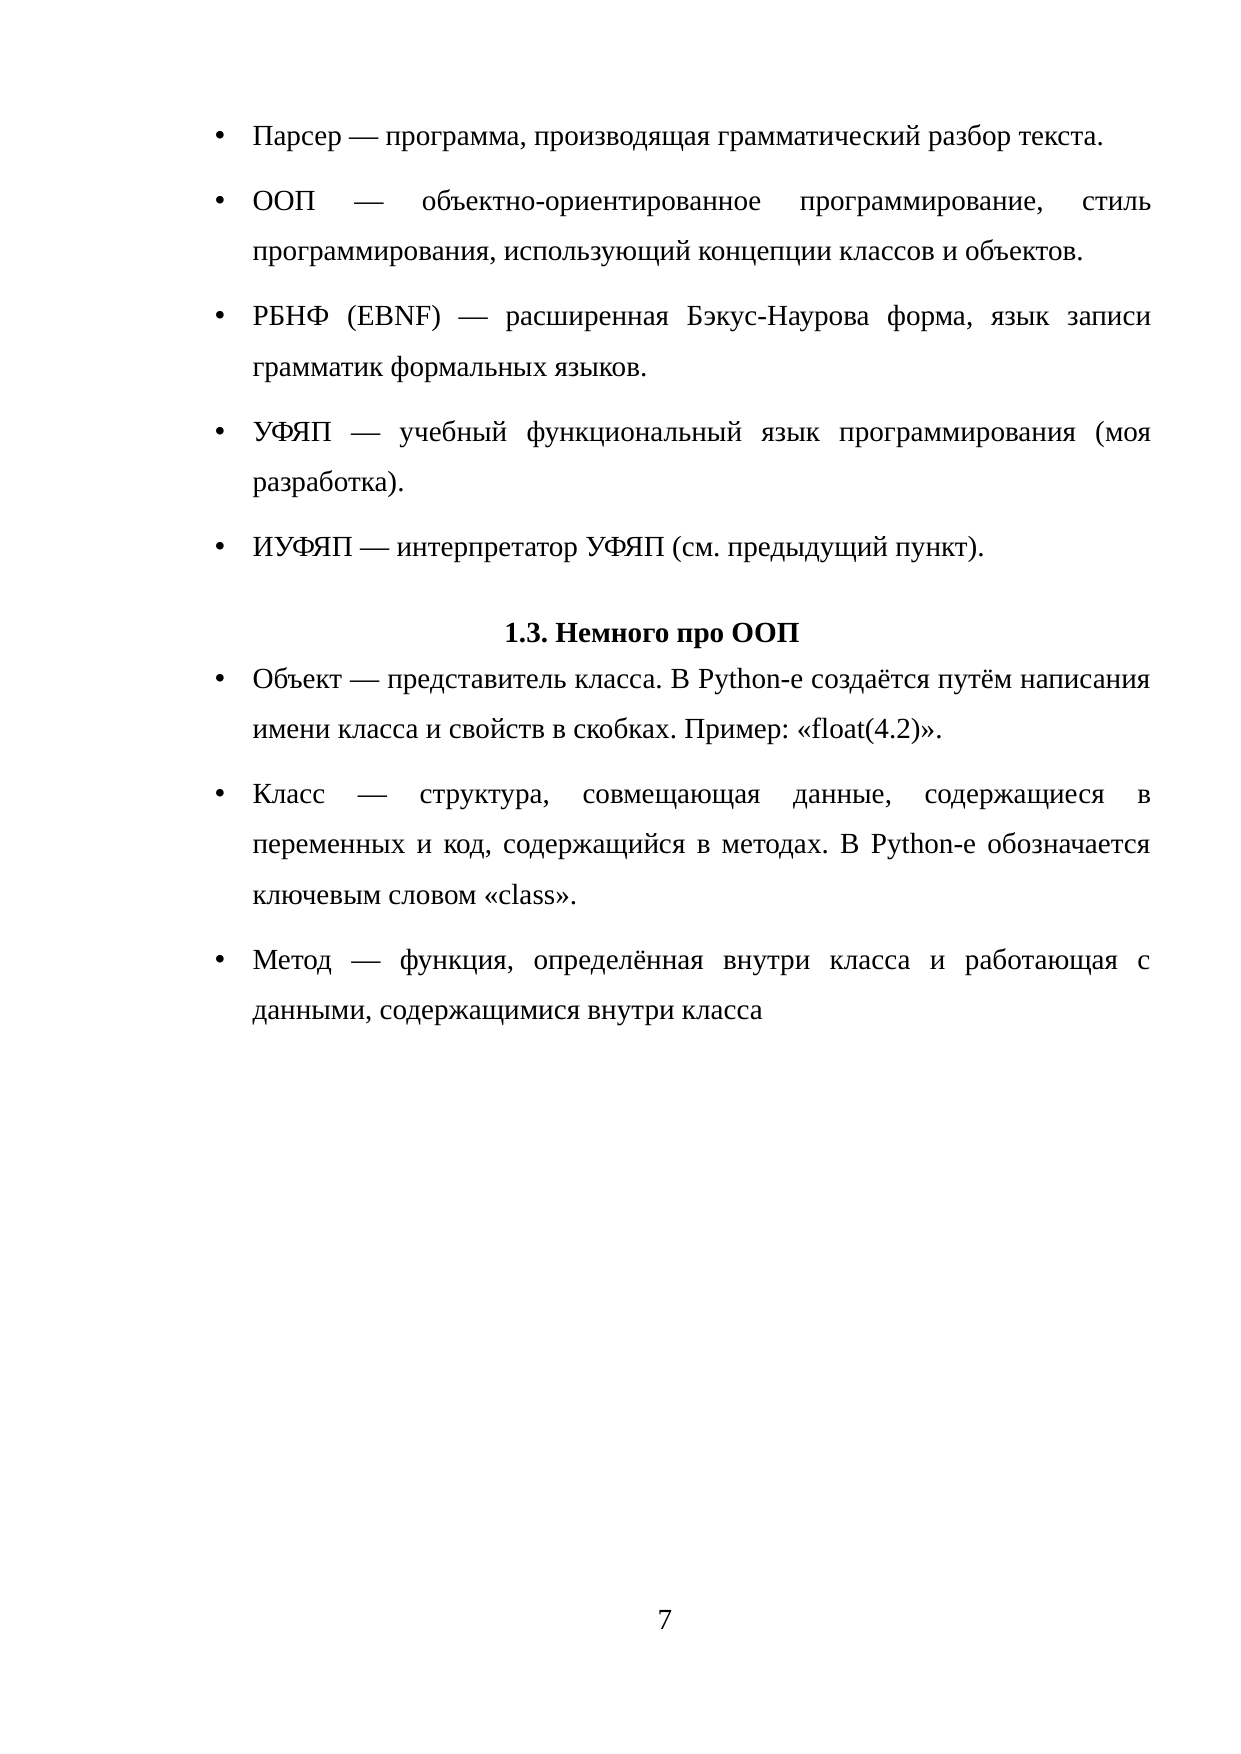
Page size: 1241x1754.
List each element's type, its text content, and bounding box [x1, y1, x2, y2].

list Метод — функция, определённая внутри класса и работающая с данными, содержащимися внутри класса [215, 942, 1152, 1026]
list Парсер — программа, производящая грамматический разбор текста. [215, 118, 1152, 152]
list УФЯП — учебный функциональный язык программирования (моя разработка). [215, 414, 1152, 498]
subtitle Немного про ООП [177, 615, 1152, 648]
list РБНФ (EBNF) — расширенная Бэкус-Наурова форма, язык записи грамматик формальных языков. [215, 298, 1152, 382]
list Объект — представитель класса. В Python-е создаётся путём написания имени класса и свойств в скобках. Пример: «float(4.2)». [215, 661, 1152, 745]
list ООП — объектно-ориентированное программирование, стиль программирования, использующий концепции классов и объектов. [215, 183, 1152, 267]
list ИУФЯП — интерпретатор УФЯП (см. предыдущий пункт). [215, 529, 1152, 563]
list Класс — структура, совмещающая данные, содержащиеся в переменных и код, содержащийся в методах. В Python-е обозначается ключевым словом «class». [215, 776, 1152, 911]
